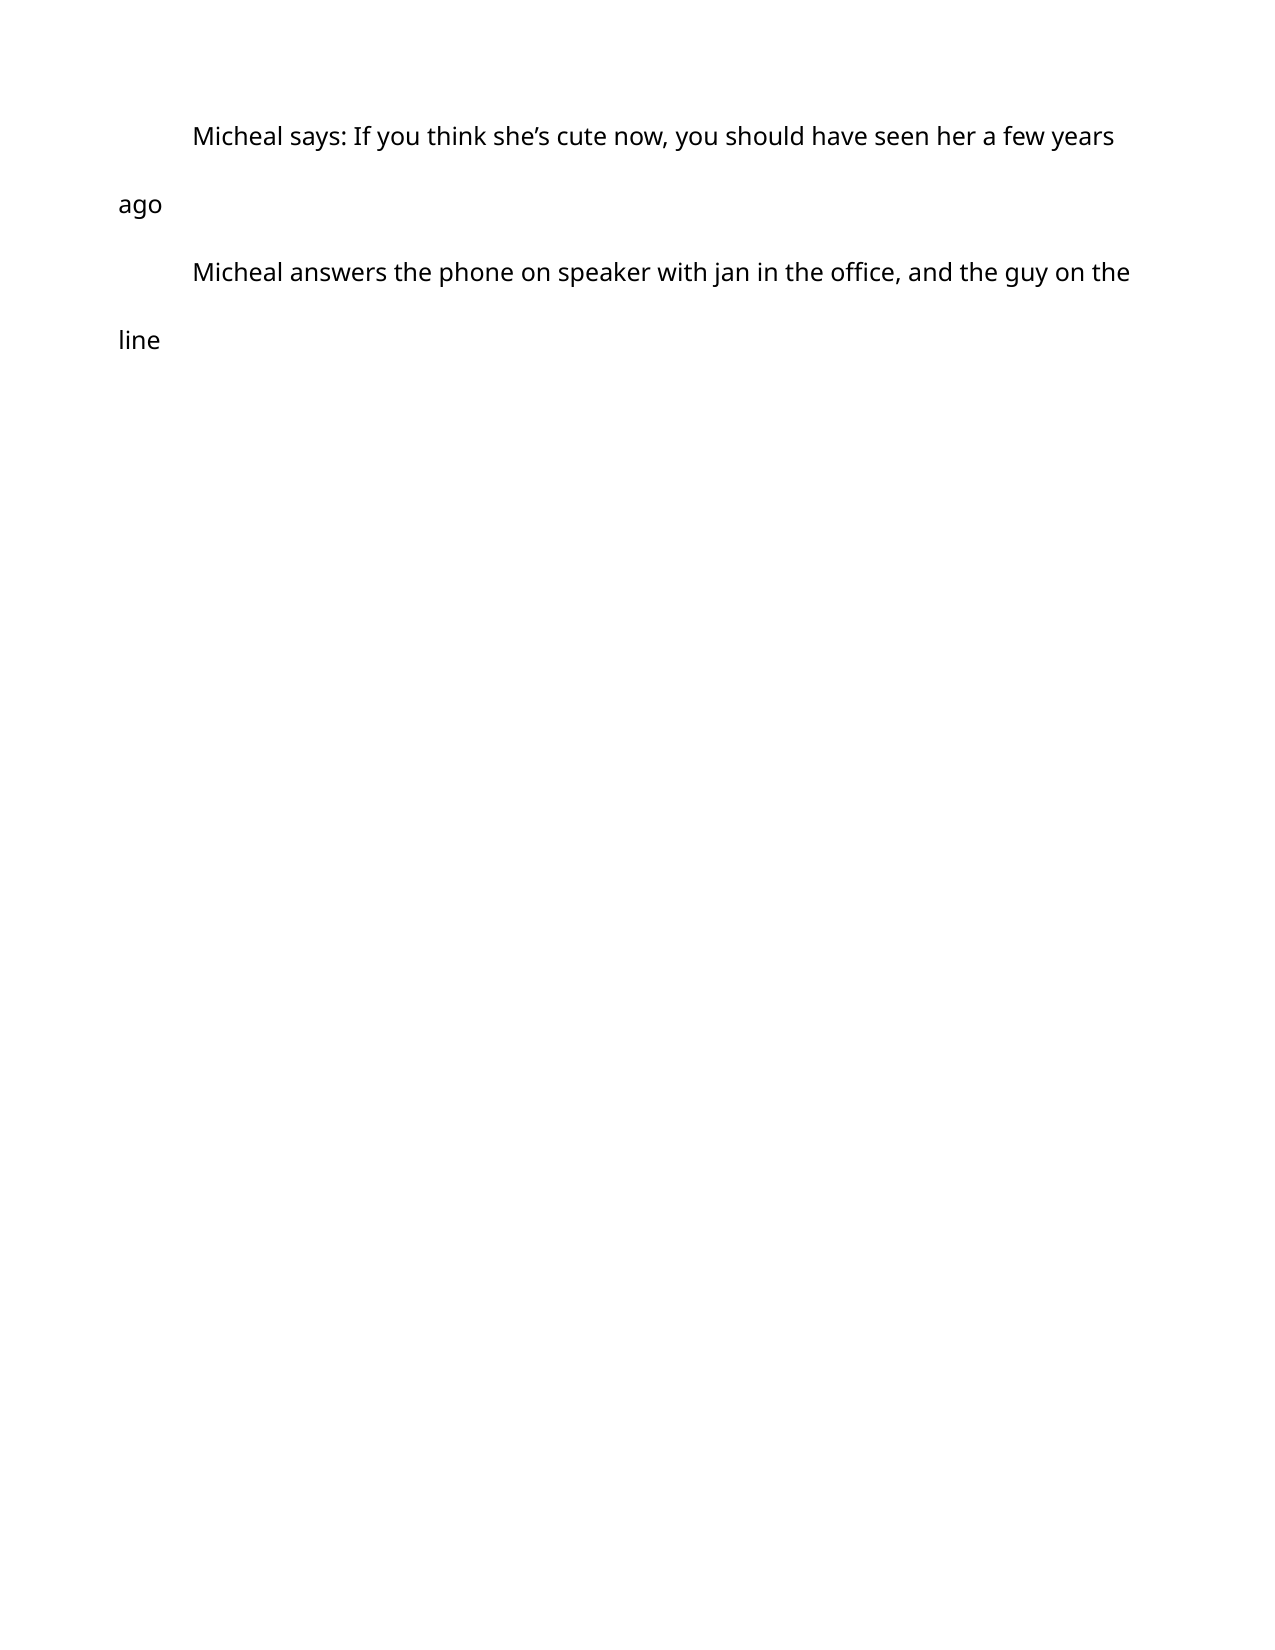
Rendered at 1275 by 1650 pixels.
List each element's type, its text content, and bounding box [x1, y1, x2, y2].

text Micheal says: If you think she’s cute now, you should have seen her a few years ago Micheal answers the phone on speaker with jan in the office, and the guy on the line [118, 118, 1157, 357]
